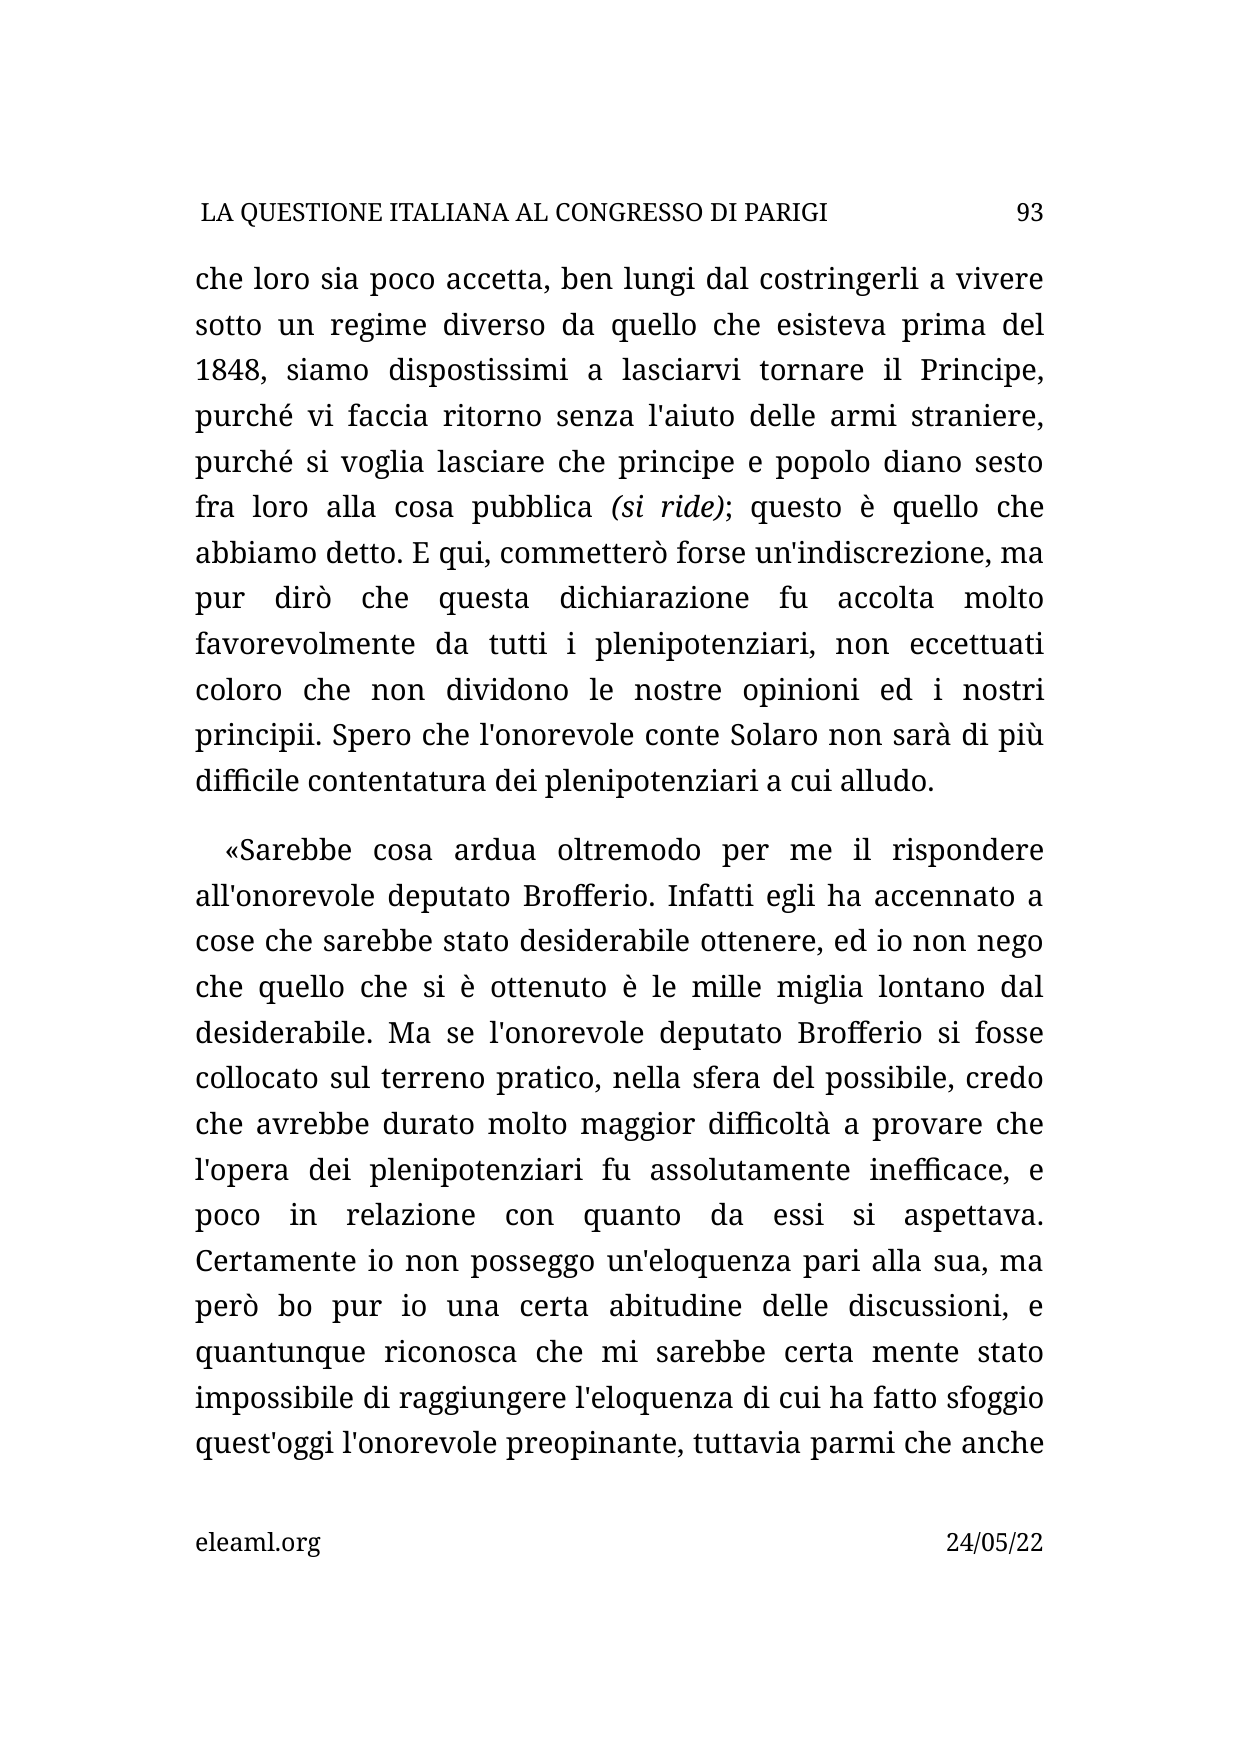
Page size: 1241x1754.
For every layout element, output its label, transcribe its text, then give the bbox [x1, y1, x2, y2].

text «Sarebbe cosa ardua oltremodo per me il rispondere all'onorevole deputato Brofferio. Infatti egli ha accennato a cose che sarebbe stato desiderabile ottenere, ed io non nego che quello che si è ottenuto è le mille miglia lontano dal desiderabile. Ma se l'onorevole deputato Brofferio si fosse collocato sul terreno pratico, nella sfera del possibile, credo che avrebbe durato molto maggior difficoltà a provare che l'opera dei plenipotenziari fu assolutamente inefficace, e poco in relazione con quanto da essi si aspettava. Certamente io non posseggo un'eloquenza pari alla sua, ma però bo pur io una certa abitudine delle discussioni, e quantunque riconosca che mi sarebbe certa mente stato impossibile di raggiungere l'eloquenza di cui ha fatto sfoggio quest'oggi l'onorevole preopinante, tuttavia parmi che anche [195, 829, 1045, 1462]
text che loro sia poco accetta, ben lungi dal costringerli a vivere sotto un regime diverso da quello che esisteva prima del 1848, siamo dispostissimi a lasciarvi tornare il Principe, purché vi faccia ritorno senza l'aiuto delle armi straniere, purché si voglia lasciare che principe e popolo diano sesto fra loro alla cosa pubblica (si ride); questo è quello che abbiamo detto. E qui, commetterò forse un'indiscrezione, ma pur dirò che questa dichiarazione fu accolta molto favorevolmente da tutti i plenipotenziari, non eccettuati coloro che non dividono le nostre opinioni ed i nostri principii. Spero che l'onorevole conte Solaro non sarà di più difficile contentatura dei plenipotenziari a cui alludo. [195, 258, 1045, 800]
